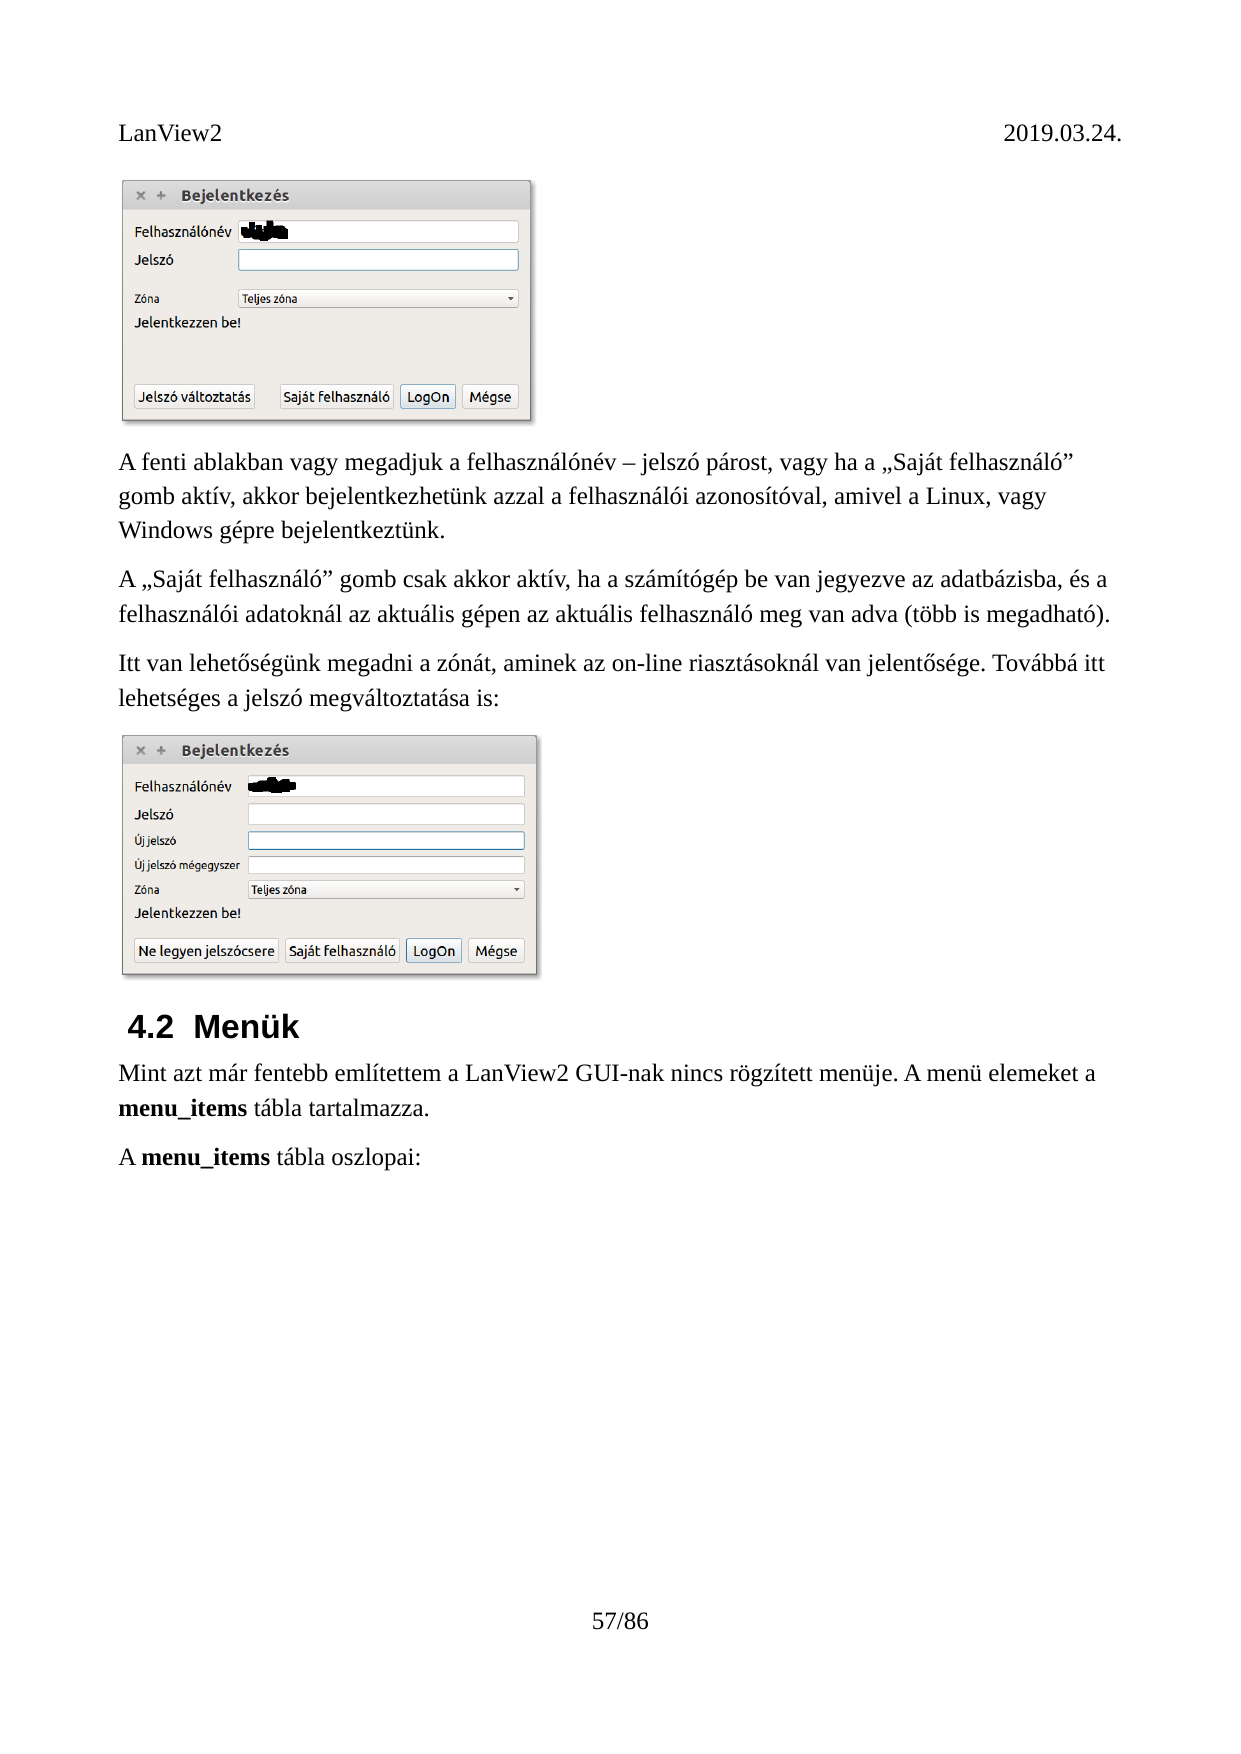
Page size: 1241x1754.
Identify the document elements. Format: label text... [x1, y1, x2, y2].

text Itt van lehetőségünk megadni a zónát, aminek az on-line riasztásoknál van jelentősége. Továbbá itt lehetséges a jelszó megváltoztatása is: [118, 648, 1122, 711]
text A fenti ablakban vagy megadjuk a felhasználónév – jelszó párost, vagy ha a „Saját felhasználó” gomb aktív, akkor bejelentkezhetünk azzal a felhasználói azonosítóval, amivel a Linux, vagy Windows gépre bejelentkeztünk. [118, 447, 1122, 544]
picture [118, 731, 543, 981]
text A menu_items tábla oszlopai: [118, 1142, 1122, 1171]
picture [118, 177, 537, 427]
text [537, 177, 1122, 426]
text A „Saját felhasználó” gomb csak akkor aktív, ha a számítógép be van jegyezve az adatbázisba, és a felhasználói adatoknál az aktuális gépen az aktuális felhasználó meg van adva (több is megadható). [118, 564, 1122, 628]
text Mint azt már fentebb említettem a LanView2 GUI-nak nincs rögzített menüje. A menü elemeket a menu_items tábla tartalmazza. [118, 1058, 1122, 1122]
subtitle Menük [118, 1007, 1122, 1046]
